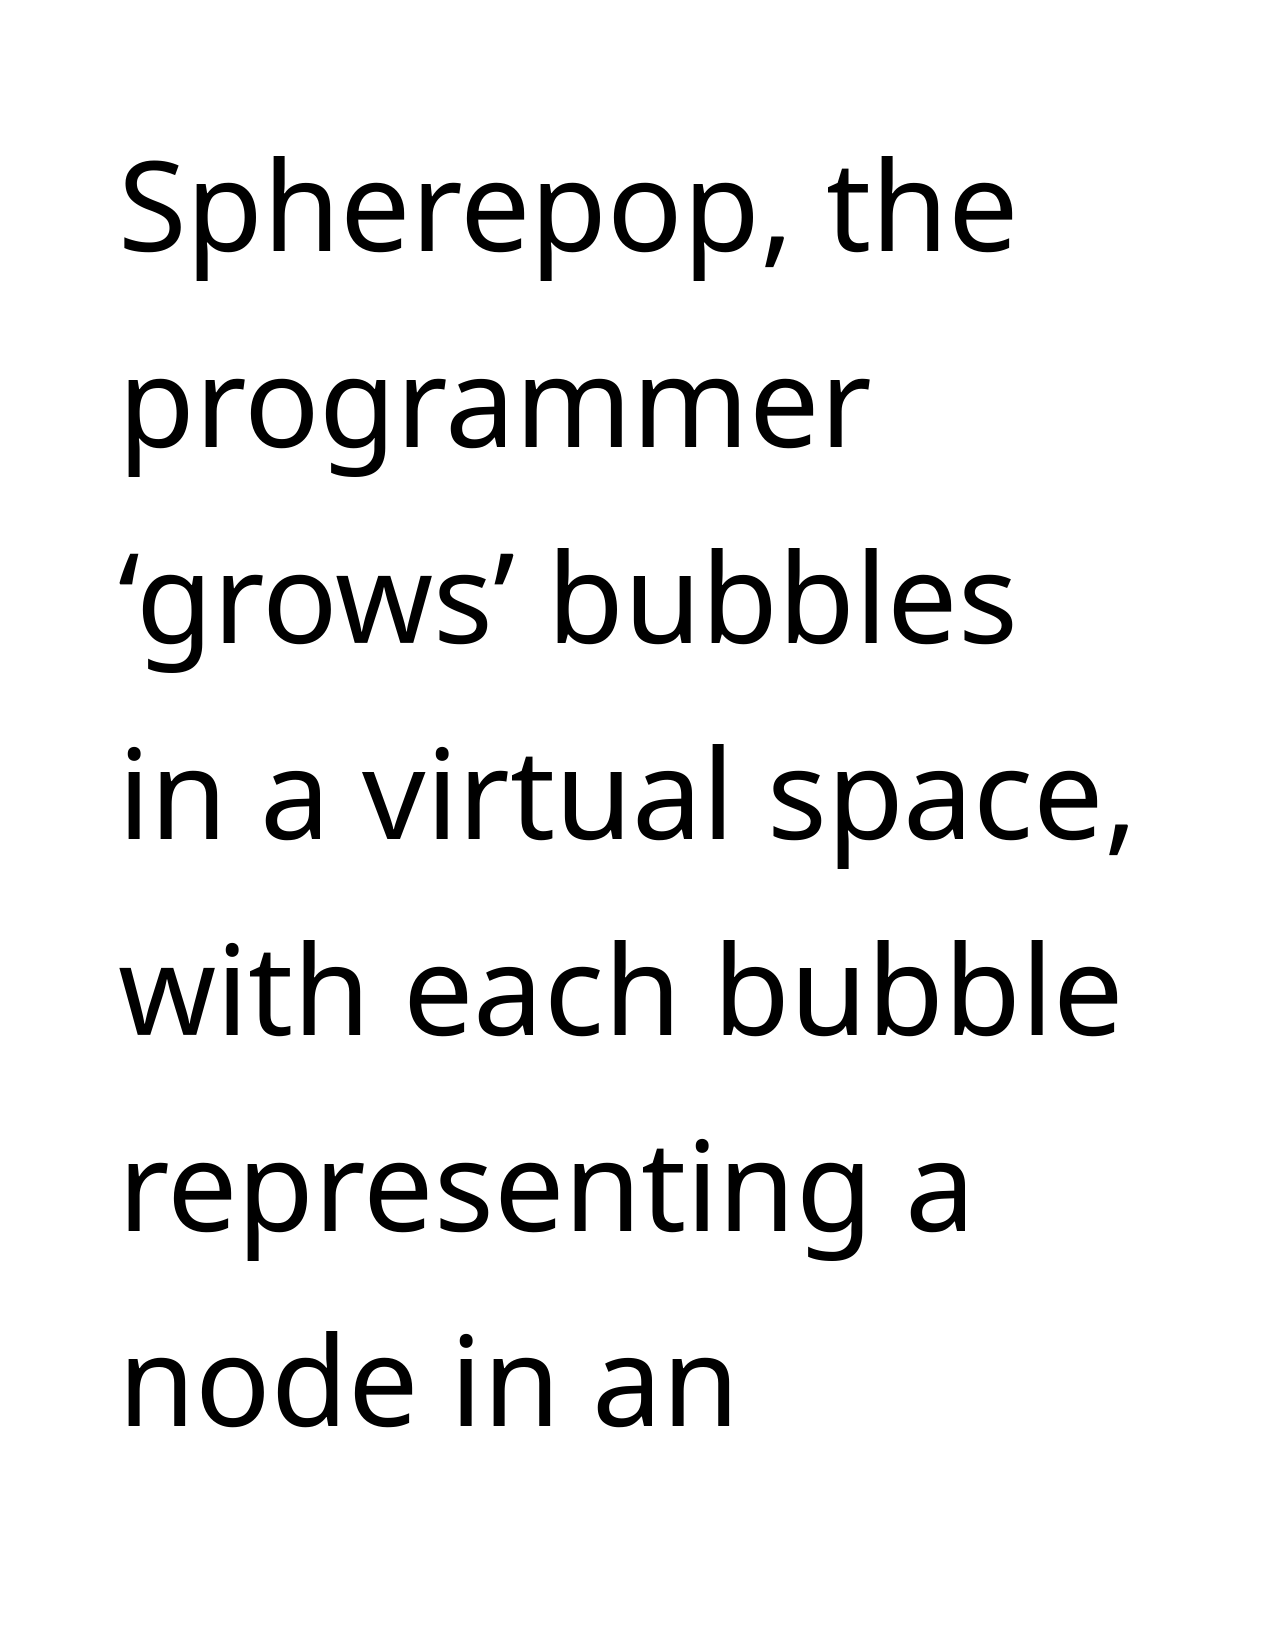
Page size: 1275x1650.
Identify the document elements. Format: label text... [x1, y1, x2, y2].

text Spherepop, the programmer ‘grows’ bubbles in a virtual space, with each bubble representing a node in an [118, 118, 1157, 1463]
